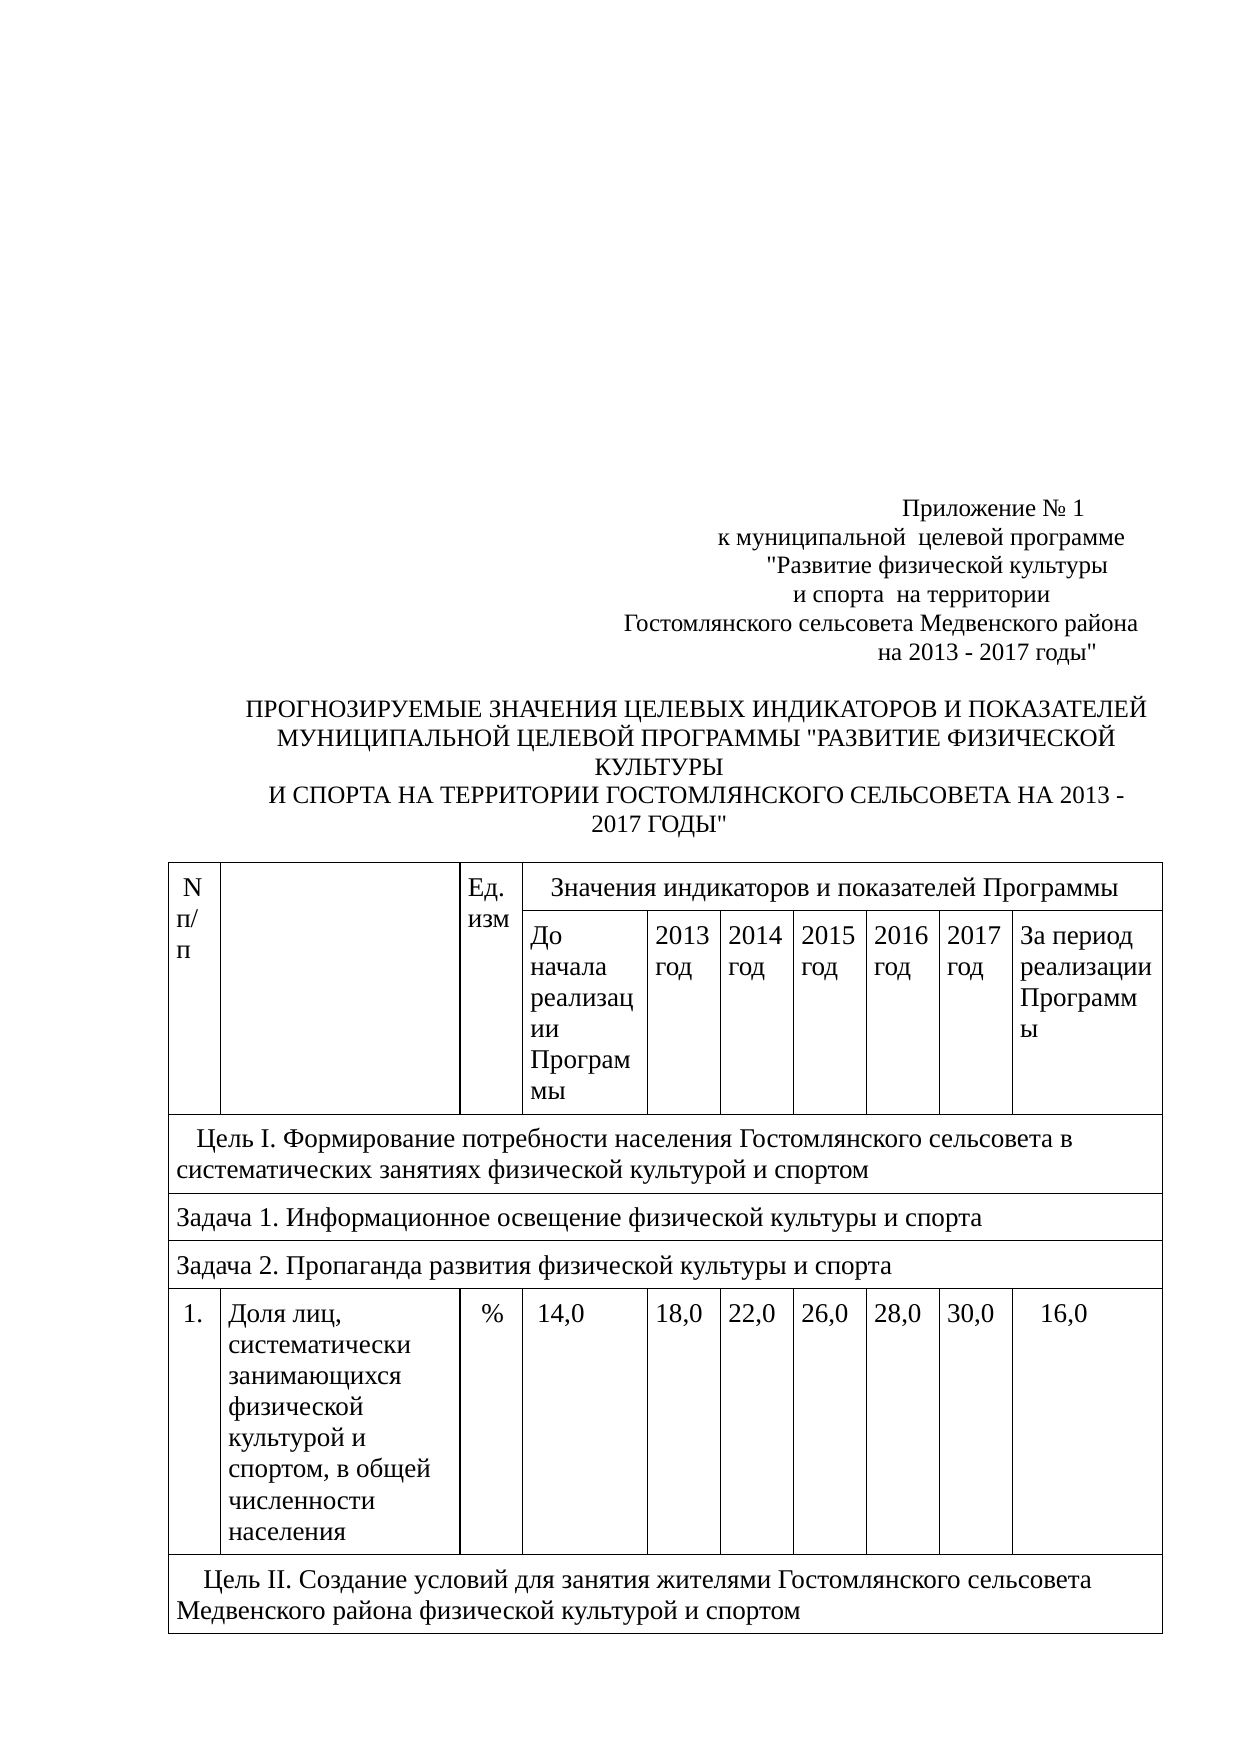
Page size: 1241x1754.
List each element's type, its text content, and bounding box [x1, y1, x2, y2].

text к муниципальной целевой программе [168, 522, 1149, 551]
table_cell 2016 год [867, 911, 939, 1113]
text Гостомлянского сельсовета Медвенского района [168, 608, 1149, 637]
table_cell До начала реализации Программы [523, 911, 647, 1113]
table_cell 30,0 [940, 1289, 1012, 1554]
table_cell За период реализации Программы [1013, 911, 1162, 1113]
table_cell Цель I. Формирование потребности населения Гостомлянского сельсовета в систематических занятиях физической культурой и спортом [169, 1115, 1162, 1192]
table_cell 2015 год [794, 911, 866, 1113]
table_cell 2017 год [940, 911, 1012, 1113]
text ПРОГНОЗИРУЕМЫЕ ЗНАЧЕНИЯ ЦЕЛЕВЫХ ИНДИКАТОРОВ И ПОКАЗАТЕЛЕЙ [168, 694, 1149, 723]
table_cell Цель II. Создание условий для занятия жителями Гостомлянского сельсовета Медвенского района физической культурой и спортом [169, 1555, 1162, 1633]
text на 2013 - 2017 годы" [168, 637, 1149, 666]
table_cell Доля лиц, систематически занимающихся физической культурой и спортом, в общей численности населения [221, 1289, 459, 1554]
table_cell 22,0 [721, 1289, 793, 1554]
table_cell 2014 год [721, 911, 793, 1113]
table_cell 28,0 [867, 1289, 939, 1554]
table_header Значения индикаторов и показателей Программы [523, 863, 1162, 910]
table_header Ед. изм [461, 863, 522, 1113]
text Приложение № 1 [168, 493, 1149, 522]
text И СПОРТА НА ТЕРРИТОРИИ ГОСТОМЛЯНСКОГО СЕЛЬСОВЕТА НА 2013 - 2017 ГОДЫ" [168, 781, 1149, 838]
text и спорта на территории [168, 579, 1149, 608]
table_cell 16,0 [1013, 1289, 1162, 1554]
table_cell 14,0 [523, 1289, 647, 1554]
table_header N п/п [169, 863, 220, 1113]
table_cell % [461, 1289, 522, 1554]
table_cell 26,0 [794, 1289, 866, 1554]
text "Развитие физической культуры [168, 551, 1149, 579]
table_cell Задача 2. Пропаганда развития физической культуры и спорта [169, 1241, 1162, 1288]
table_cell Задача 1. Информационное освещение физической культуры и спорта [169, 1194, 1162, 1240]
table_cell 1. [169, 1289, 220, 1554]
table_cell 18,0 [648, 1289, 720, 1554]
text МУНИЦИПАЛЬНОЙ ЦЕЛЕВОЙ ПРОГРАММЫ "РАЗВИТИЕ ФИЗИЧЕСКОЙ КУЛЬТУРЫ [168, 723, 1149, 781]
table_header [221, 863, 459, 1113]
table_cell 2013 год [648, 911, 720, 1113]
